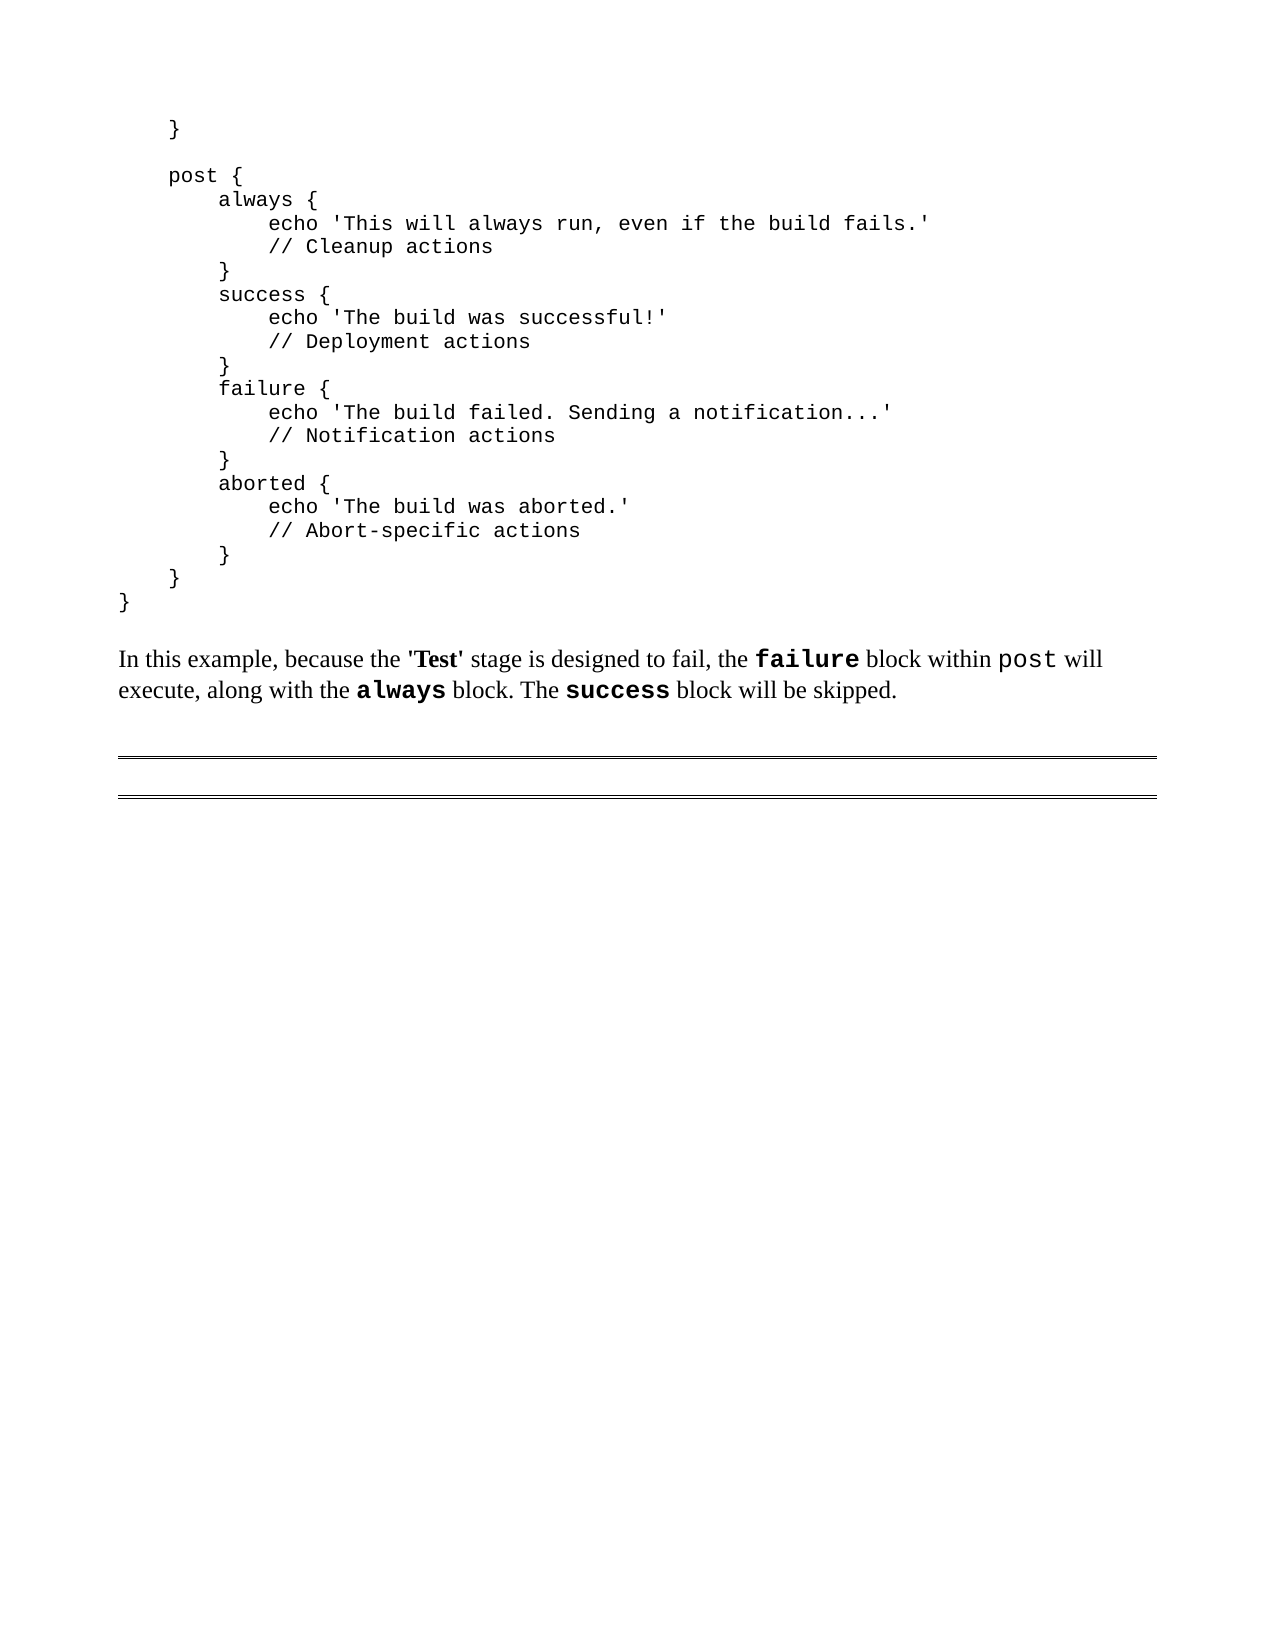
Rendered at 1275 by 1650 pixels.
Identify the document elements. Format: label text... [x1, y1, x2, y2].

text // Cleanup actions [118, 236, 1157, 260]
text echo 'The build failed. Sending a notification...' [118, 402, 1157, 426]
text } [118, 449, 1157, 473]
text } [118, 118, 1157, 142]
text } [118, 591, 1157, 615]
text // Deployment actions [118, 331, 1157, 354]
text } [118, 354, 1157, 378]
text } [118, 567, 1157, 591]
text // Notification actions [118, 426, 1157, 449]
text echo 'The build was aborted.' [118, 496, 1157, 520]
text always { [118, 189, 1157, 213]
text In this example, because the 'Test' stage is designed to fail, the failure block within post will execute, along with the always block. The success block will be skipped. [118, 644, 1157, 706]
text post { [118, 165, 1157, 189]
text echo 'The build was successful!' [118, 307, 1157, 331]
text success { [118, 284, 1157, 307]
text echo 'This will always run, even if the build fails.' [118, 213, 1157, 236]
text aborted { [118, 473, 1157, 496]
text } [118, 544, 1157, 567]
text // Abort-specific actions [118, 520, 1157, 544]
text } [118, 260, 1157, 284]
text failure { [118, 378, 1157, 402]
